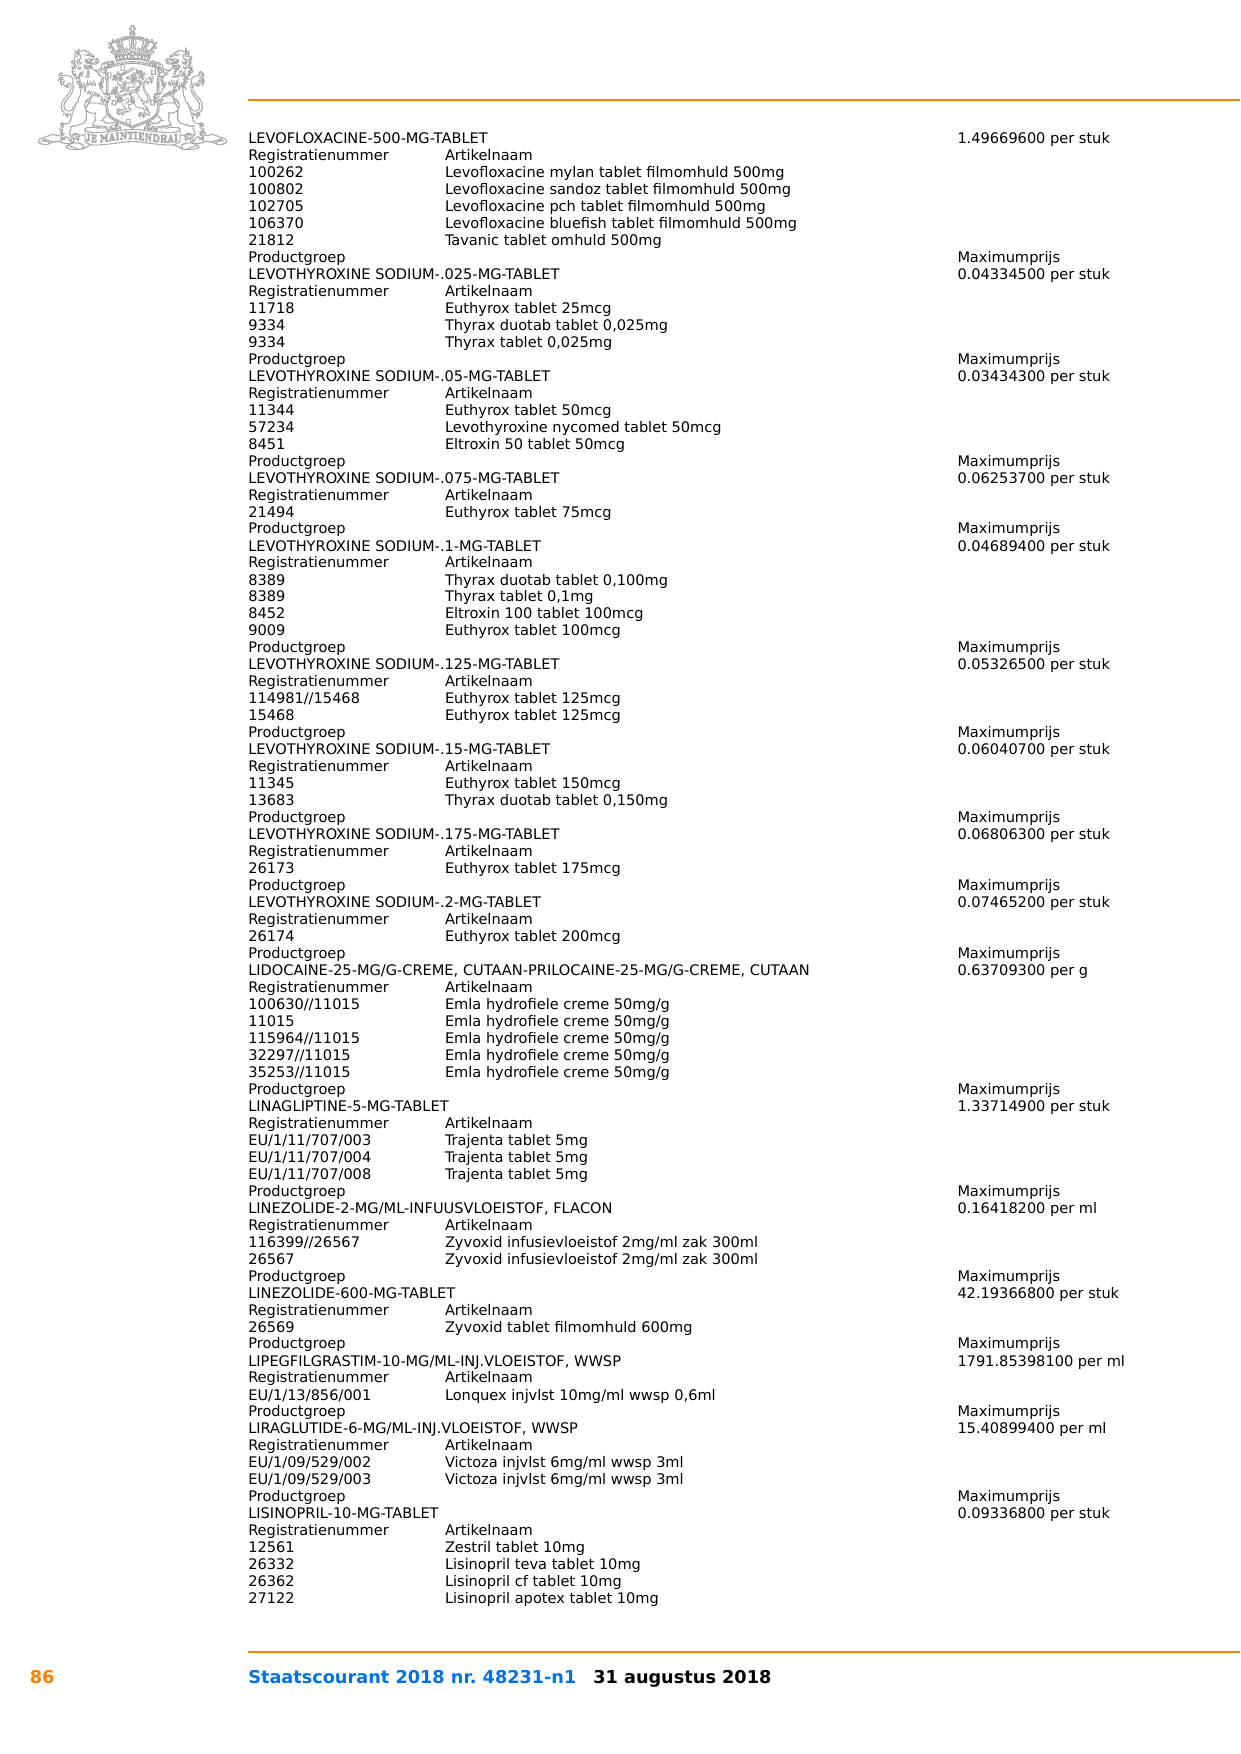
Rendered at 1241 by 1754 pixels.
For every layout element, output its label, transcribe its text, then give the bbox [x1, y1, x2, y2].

table_cell Registratienummer [248, 1217, 439, 1233]
table_cell [439, 249, 951, 266]
table_cell Emla hydrofiele creme 50mg/g [439, 1030, 951, 1047]
table_cell [951, 300, 1163, 317]
table_cell [951, 1013, 1163, 1030]
table_cell 26569 [248, 1319, 439, 1335]
table_cell Thyrax duotab tablet 0,150mg [439, 792, 951, 809]
table_cell Registratienummer [248, 283, 439, 300]
table_cell Trajenta tablet 5mg [439, 1166, 951, 1183]
table_cell Registratienummer [248, 1115, 439, 1132]
table_cell Productgroep [248, 520, 439, 537]
picture [38, 25, 227, 150]
table_cell Thyrax tablet 0,1mg [439, 588, 951, 605]
table_cell Eltroxin 100 tablet 100mcg [439, 605, 951, 622]
table_cell Trajenta tablet 5mg [439, 1132, 951, 1149]
table_cell 42.19366800 per stuk [951, 1285, 1163, 1301]
table_cell 35253//11015 [248, 1064, 439, 1081]
table_cell Zyvoxid infusievloeistof 2mg/ml zak 300ml [439, 1251, 951, 1267]
table_cell Registratienummer [248, 385, 439, 402]
table_cell [951, 1030, 1163, 1047]
table_cell Thyrax tablet 0,025mg [439, 334, 951, 351]
table_cell 0.04334500 per stuk [951, 266, 1163, 283]
table_cell 100802 [248, 181, 439, 198]
table_cell Trajenta tablet 5mg [439, 1149, 951, 1166]
table_cell Euthyrox tablet 150mcg [439, 775, 951, 792]
table_cell 0.03434300 per stuk [951, 368, 1163, 384]
table_cell Registratienummer [248, 486, 439, 503]
table_cell Registratienummer [248, 758, 439, 775]
table_cell LEVOTHYROXINE SODIUM-.125-MG-TABLET [248, 656, 951, 673]
table_cell Euthyrox tablet 125mcg [439, 690, 951, 707]
table_cell Zyvoxid infusievloeistof 2mg/ml zak 300ml [439, 1234, 951, 1251]
table_cell [439, 1335, 951, 1352]
table_cell Artikelnaam [439, 1522, 951, 1539]
table_cell [439, 1268, 951, 1284]
table_cell 15.40899400 per ml [951, 1420, 1163, 1437]
table_cell Artikelnaam [439, 147, 951, 164]
table_cell Maximumprijs [951, 1488, 1163, 1505]
table_cell [951, 317, 1163, 334]
table_cell LINAGLIPTINE-5-MG-TABLET [248, 1098, 951, 1115]
table_cell Lisinopril cf tablet 10mg [439, 1573, 951, 1590]
table_cell 57234 [248, 419, 439, 436]
table_cell [951, 792, 1163, 809]
table_cell Registratienummer [248, 554, 439, 571]
table_cell 21812 [248, 232, 439, 249]
table_cell Registratienummer [248, 1522, 439, 1539]
table_cell Emla hydrofiele creme 50mg/g [439, 1013, 951, 1030]
table_cell Productgroep [248, 639, 439, 656]
table_cell Maximumprijs [951, 639, 1163, 656]
table_cell 0.04689400 per stuk [951, 538, 1163, 554]
table_cell 8452 [248, 605, 439, 622]
table_cell LINEZOLIDE-2-MG/ML-INFUUSVLOEISTOF, FLACON [248, 1200, 951, 1217]
table_cell 9009 [248, 622, 439, 639]
table_cell Maximumprijs [951, 1268, 1163, 1284]
table_cell [439, 1403, 951, 1420]
table_cell Artikelnaam [439, 979, 951, 996]
table_cell LINEZOLIDE-600-MG-TABLET [248, 1285, 951, 1301]
table_cell 32297//11015 [248, 1047, 439, 1064]
table_cell [951, 843, 1163, 860]
table_cell 27122 [248, 1590, 439, 1607]
table_cell Emla hydrofiele creme 50mg/g [439, 1047, 951, 1064]
table_cell Artikelnaam [439, 486, 951, 503]
table_cell [951, 1132, 1163, 1149]
table_cell [951, 979, 1163, 996]
table_cell Maximumprijs [951, 945, 1163, 962]
table_cell Levofloxacine sandoz tablet filmomhuld 500mg [439, 181, 951, 198]
table_cell Lisinopril apotex tablet 10mg [439, 1590, 951, 1607]
table_cell [439, 639, 951, 656]
table_cell Registratienummer [248, 1437, 439, 1454]
table_cell 9334 [248, 334, 439, 351]
table_cell Euthyrox tablet 100mcg [439, 622, 951, 639]
table_cell [439, 809, 951, 826]
table_cell Thyrax duotab tablet 0,025mg [439, 317, 951, 334]
table_cell [951, 1047, 1163, 1064]
table_cell Levofloxacine bluefish tablet filmomhuld 500mg [439, 215, 951, 232]
table_cell 21494 [248, 504, 439, 520]
table_cell [951, 911, 1163, 928]
table_cell LEVOTHYROXINE SODIUM-.2-MG-TABLET [248, 894, 951, 911]
table_cell Maximumprijs [951, 1403, 1163, 1420]
table_cell Productgroep [248, 945, 439, 962]
table_cell Registratienummer [248, 1301, 439, 1318]
table_cell 8451 [248, 436, 439, 452]
table_cell Maximumprijs [951, 1183, 1163, 1199]
table_cell 100262 [248, 164, 439, 181]
table_cell [951, 486, 1163, 503]
table_cell Artikelnaam [439, 758, 951, 775]
table_cell [951, 673, 1163, 690]
table_cell [951, 1522, 1163, 1539]
table_cell Euthyrox tablet 200mcg [439, 928, 951, 945]
table_cell [951, 436, 1163, 452]
table_cell Zyvoxid tablet filmomhuld 600mg [439, 1319, 951, 1335]
table_cell 0.09336800 per stuk [951, 1505, 1163, 1522]
table_cell Productgroep [248, 249, 439, 266]
table_cell 116399//26567 [248, 1234, 439, 1251]
table_cell 8389 [248, 571, 439, 588]
table_cell [951, 1234, 1163, 1251]
table_cell Registratienummer [248, 843, 439, 860]
table_cell Emla hydrofiele creme 50mg/g [439, 1064, 951, 1081]
table_cell [951, 1251, 1163, 1267]
table_cell [951, 1386, 1163, 1403]
table_cell EU/1/09/529/002 [248, 1454, 439, 1471]
table_cell Registratienummer [248, 979, 439, 996]
table_cell Registratienummer [248, 147, 439, 164]
table_cell Productgroep [248, 1488, 439, 1505]
table_cell 106370 [248, 215, 439, 232]
table_cell LISINOPRIL-10-MG-TABLET [248, 1505, 951, 1522]
table_cell 11344 [248, 402, 439, 418]
table_cell [951, 232, 1163, 249]
table_cell [439, 1081, 951, 1098]
table_cell EU/1/11/707/004 [248, 1149, 439, 1166]
table_cell LEVOFLOXACINE-500-MG-TABLET [248, 130, 951, 147]
table_cell Victoza injvlst 6mg/ml wwsp 3ml [439, 1471, 951, 1488]
table_cell 0.05326500 per stuk [951, 656, 1163, 673]
table_cell 8389 [248, 588, 439, 605]
table_cell 1.33714900 per stuk [951, 1098, 1163, 1115]
table_cell Productgroep [248, 351, 439, 368]
table_cell Maximumprijs [951, 809, 1163, 826]
table_cell 0.06253700 per stuk [951, 470, 1163, 486]
table_cell [951, 860, 1163, 877]
table_cell [951, 504, 1163, 520]
table_cell Maximumprijs [951, 724, 1163, 741]
table_cell Artikelnaam [439, 283, 951, 300]
table_cell Maximumprijs [951, 520, 1163, 537]
table_cell 100630//11015 [248, 996, 439, 1013]
table_cell [951, 419, 1163, 436]
table_cell [951, 147, 1163, 164]
table_cell Productgroep [248, 1183, 439, 1199]
table_cell Maximumprijs [951, 877, 1163, 894]
table_cell [951, 385, 1163, 402]
table_cell [951, 1319, 1163, 1335]
table_cell [951, 758, 1163, 775]
table_cell [951, 996, 1163, 1013]
table_cell Euthyrox tablet 25mcg [439, 300, 951, 317]
table_cell 12561 [248, 1539, 439, 1556]
table_cell 115964//11015 [248, 1030, 439, 1047]
table_cell [951, 198, 1163, 215]
table_cell Artikelnaam [439, 385, 951, 402]
table_cell 9334 [248, 317, 439, 334]
table_cell 0.16418200 per ml [951, 1200, 1163, 1217]
table_cell [951, 215, 1163, 232]
table_cell LIRAGLUTIDE-6-MG/ML-INJ.VLOEISTOF, WWSP [248, 1420, 951, 1437]
table_cell Lonquex injvlst 10mg/ml wwsp 0,6ml [439, 1386, 951, 1403]
table_cell LEVOTHYROXINE SODIUM-.025-MG-TABLET [248, 266, 951, 283]
table_cell Artikelnaam [439, 1115, 951, 1132]
table_cell Productgroep [248, 1335, 439, 1352]
table_cell LIPEGFILGRASTIM-10-MG/ML-INJ.VLOEISTOF, WWSP [248, 1353, 951, 1369]
table_cell Levofloxacine pch tablet filmomhuld 500mg [439, 198, 951, 215]
table_cell 0.63709300 per g [951, 962, 1163, 979]
table_cell LIDOCAINE-25-MG/G-CREME, CUTAAN-PRILOCAINE-25-MG/G-CREME, CUTAAN [248, 962, 951, 979]
table_cell 26332 [248, 1556, 439, 1573]
table_cell LEVOTHYROXINE SODIUM-.175-MG-TABLET [248, 826, 951, 843]
table_cell Artikelnaam [439, 554, 951, 571]
table_cell Artikelnaam [439, 1301, 951, 1318]
table_cell Euthyrox tablet 175mcg [439, 860, 951, 877]
table_cell Emla hydrofiele creme 50mg/g [439, 996, 951, 1013]
table_cell Maximumprijs [951, 1081, 1163, 1098]
table_cell LEVOTHYROXINE SODIUM-.1-MG-TABLET [248, 538, 951, 554]
table_cell Productgroep [248, 453, 439, 469]
table_cell 26174 [248, 928, 439, 945]
table_cell EU/1/11/707/008 [248, 1166, 439, 1183]
table_cell EU/1/11/707/003 [248, 1132, 439, 1149]
table_cell [951, 1217, 1163, 1233]
table_cell EU/1/09/529/003 [248, 1471, 439, 1488]
table_cell Euthyrox tablet 50mcg [439, 402, 951, 418]
table_cell [951, 554, 1163, 571]
table_cell [951, 588, 1163, 605]
table_cell [951, 1573, 1163, 1590]
table_cell Artikelnaam [439, 673, 951, 690]
table_cell [951, 402, 1163, 418]
table_cell [951, 1064, 1163, 1081]
table_cell Registratienummer [248, 911, 439, 928]
table_cell 26362 [248, 1573, 439, 1590]
table_cell Artikelnaam [439, 911, 951, 928]
table_cell Maximumprijs [951, 1335, 1163, 1352]
table_cell [951, 181, 1163, 198]
table_cell Productgroep [248, 1403, 439, 1420]
table_cell Tavanic tablet omhuld 500mg [439, 232, 951, 249]
table_cell [951, 1166, 1163, 1183]
table_cell Productgroep [248, 809, 439, 826]
table_cell [951, 334, 1163, 351]
table_cell Levothyroxine nycomed tablet 50mcg [439, 419, 951, 436]
table_cell Artikelnaam [439, 1217, 951, 1233]
table_cell 1791.85398100 per ml [951, 1353, 1163, 1369]
table_cell LEVOTHYROXINE SODIUM-.075-MG-TABLET [248, 470, 951, 486]
table_cell [951, 775, 1163, 792]
table_cell [951, 707, 1163, 724]
table_cell 13683 [248, 792, 439, 809]
table_cell [951, 1556, 1163, 1573]
table_cell Artikelnaam [439, 1437, 951, 1454]
table_cell Thyrax duotab tablet 0,100mg [439, 571, 951, 588]
table_cell Registratienummer [248, 1369, 439, 1386]
table_cell 0.06040700 per stuk [951, 741, 1163, 758]
table_cell [951, 1115, 1163, 1132]
table_cell 11345 [248, 775, 439, 792]
table_cell [951, 1539, 1163, 1556]
table_cell Levofloxacine mylan tablet filmomhuld 500mg [439, 164, 951, 181]
table_cell Productgroep [248, 724, 439, 741]
table_cell Euthyrox tablet 125mcg [439, 707, 951, 724]
table_cell Eltroxin 50 tablet 50mcg [439, 436, 951, 452]
table_cell [439, 1488, 951, 1505]
table_cell 0.07465200 per stuk [951, 894, 1163, 911]
table_cell LEVOTHYROXINE SODIUM-.15-MG-TABLET [248, 741, 951, 758]
table_cell [951, 928, 1163, 945]
table_cell Lisinopril teva tablet 10mg [439, 1556, 951, 1573]
table_cell [439, 453, 951, 469]
table_cell [951, 1369, 1163, 1386]
table_cell [951, 1437, 1163, 1454]
table_cell 114981//15468 [248, 690, 439, 707]
table_cell 11015 [248, 1013, 439, 1030]
table_cell Maximumprijs [951, 249, 1163, 266]
table_cell 0.06806300 per stuk [951, 826, 1163, 843]
table_cell [951, 605, 1163, 622]
table_cell Artikelnaam [439, 843, 951, 860]
table_cell Productgroep [248, 1268, 439, 1284]
table_cell LEVOTHYROXINE SODIUM-.05-MG-TABLET [248, 368, 951, 384]
table_cell [951, 622, 1163, 639]
table_cell [439, 724, 951, 741]
table_cell [951, 283, 1163, 300]
table_cell 11718 [248, 300, 439, 317]
table_cell [951, 164, 1163, 181]
table_cell [951, 1149, 1163, 1166]
table_cell Maximumprijs [951, 453, 1163, 469]
table_cell Euthyrox tablet 75mcg [439, 504, 951, 520]
table_cell 102705 [248, 198, 439, 215]
table_cell Productgroep [248, 877, 439, 894]
table_cell Artikelnaam [439, 1369, 951, 1386]
table_cell [951, 1301, 1163, 1318]
table_cell Registratienummer [248, 673, 439, 690]
table_cell 1.49669600 per stuk [951, 130, 1163, 147]
table_cell [951, 1454, 1163, 1471]
table_cell [439, 1183, 951, 1199]
table_cell [951, 571, 1163, 588]
table_cell [951, 690, 1163, 707]
table_cell [439, 877, 951, 894]
table_cell [439, 520, 951, 537]
table_cell Productgroep [248, 1081, 439, 1098]
table_cell Zestril tablet 10mg [439, 1539, 951, 1556]
table_cell [951, 1471, 1163, 1488]
table_cell 15468 [248, 707, 439, 724]
table_cell [439, 945, 951, 962]
table_cell Maximumprijs [951, 351, 1163, 368]
table_cell Victoza injvlst 6mg/ml wwsp 3ml [439, 1454, 951, 1471]
table_cell EU/1/13/856/001 [248, 1386, 439, 1403]
table_cell [439, 351, 951, 368]
table_cell [951, 1590, 1163, 1607]
table_cell 26567 [248, 1251, 439, 1267]
table_cell 26173 [248, 860, 439, 877]
